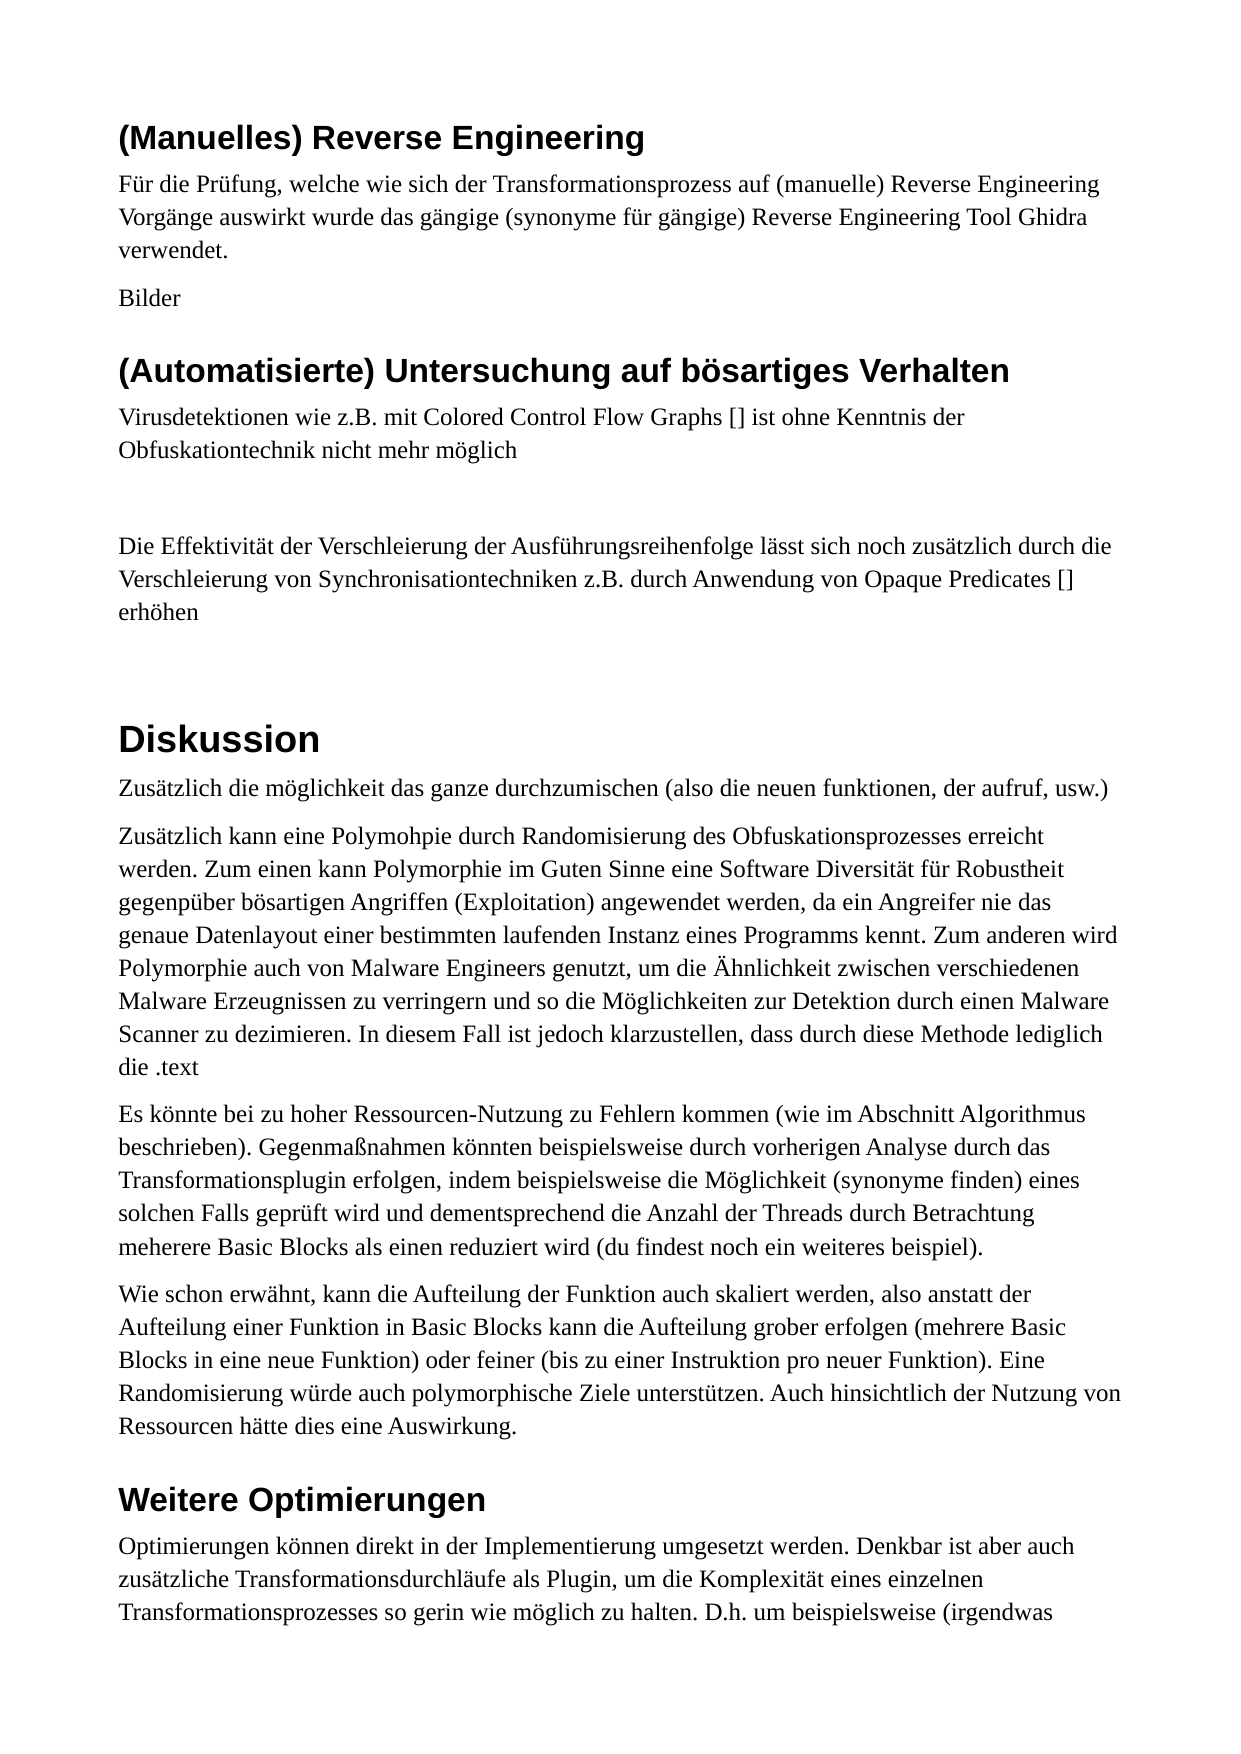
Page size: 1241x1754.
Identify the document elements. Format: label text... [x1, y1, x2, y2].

subtitle (Automatisierte) Untersuchung auf bösartiges Verhalten [118, 351, 1122, 390]
subtitle (Manuelles) Reverse Engineering [118, 118, 1122, 157]
text Optimierungen können direkt in der Implementierung umgesetzt werden. Denkbar ist aber auch zusätzliche Transformationsdurchläufe als Plugin, um die Komplexität eines einzelnen Transformationsprozesses so gerin wie möglich zu halten. D.h. um beispielsweise (irgendwas [118, 1531, 1122, 1626]
text Es könnte bei zu hoher Ressourcen-Nutzung zu Fehlern kommen (wie im Abschnitt Algorithmus beschrieben). Gegenmaßnahmen könnten beispielsweise durch vorherigen Analyse durch das Transformationsplugin erfolgen, indem beispielsweise die Möglichkeit (synonyme finden) eines solchen Falls geprüft wird und dementsprechend die Anzahl der Threads durch Betrachtung meherere Basic Blocks als einen reduziert wird (du findest noch ein weiteres beispiel). [118, 1099, 1122, 1260]
text Die Effektivität der Verschleierung der Ausführungsreihenfolge lässt sich noch zusätzlich durch die Verschleierung von Synchronisationtechniken z.B. durch Anwendung von Opaque Predicates [] erhöhen [118, 531, 1122, 626]
text Virusdetektionen wie z.B. mit Colored Control Flow Graphs [] ist ohne Kenntnis der Obfuskationtechnik nicht mehr möglich [118, 402, 1122, 464]
text Zusätzlich die möglichkeit das ganze durchzumischen (also die neuen funktionen, der aufruf, usw.) [118, 773, 1122, 802]
text Für die Prüfung, welche wie sich der Transformationsprozess auf (manuelle) Reverse Engineering Vorgänge auswirkt wurde das gängige (synonyme für gängige) Reverse Engineering Tool Ghidra verwendet. [118, 169, 1122, 264]
subtitle Diskussion [118, 717, 1122, 761]
text Bilder [118, 283, 1122, 312]
subtitle Weitere Optimierungen [118, 1480, 1122, 1518]
text Zusätzlich kann eine Polymohpie durch Randomisierung des Obfuskationsprozesses erreicht werden. Zum einen kann Polymorphie im Guten Sinne eine Software Diversität für Robustheit gegenpüber bösartigen Angriffen (Exploitation) angewendet werden, da ein Angreifer nie das genaue Datenlayout einer bestimmten laufenden Instanz eines Programms kennt. Zum anderen wird Polymorphie auch von Malware Engineers genutzt, um die Ähnlichkeit zwischen verschiedenen Malware Erzeugnissen zu verringern und so die Möglichkeiten zur Detektion durch einen Malware Scanner zu dezimieren. In diesem Fall ist jedoch klarzustellen, dass durch diese Methode lediglich die .text [118, 821, 1122, 1081]
text Wie schon erwähnt, kann die Aufteilung der Funktion auch skaliert werden, also anstatt der Aufteilung einer Funktion in Basic Blocks kann die Aufteilung grober erfolgen (mehrere Basic Blocks in eine neue Funktion) oder feiner (bis zu einer Instruktion pro neuer Funktion). Eine Randomisierung würde auch polymorphische Ziele unterstützen. Auch hinsichtlich der Nutzung von Ressourcen hätte dies eine Auswirkung. [118, 1279, 1122, 1440]
